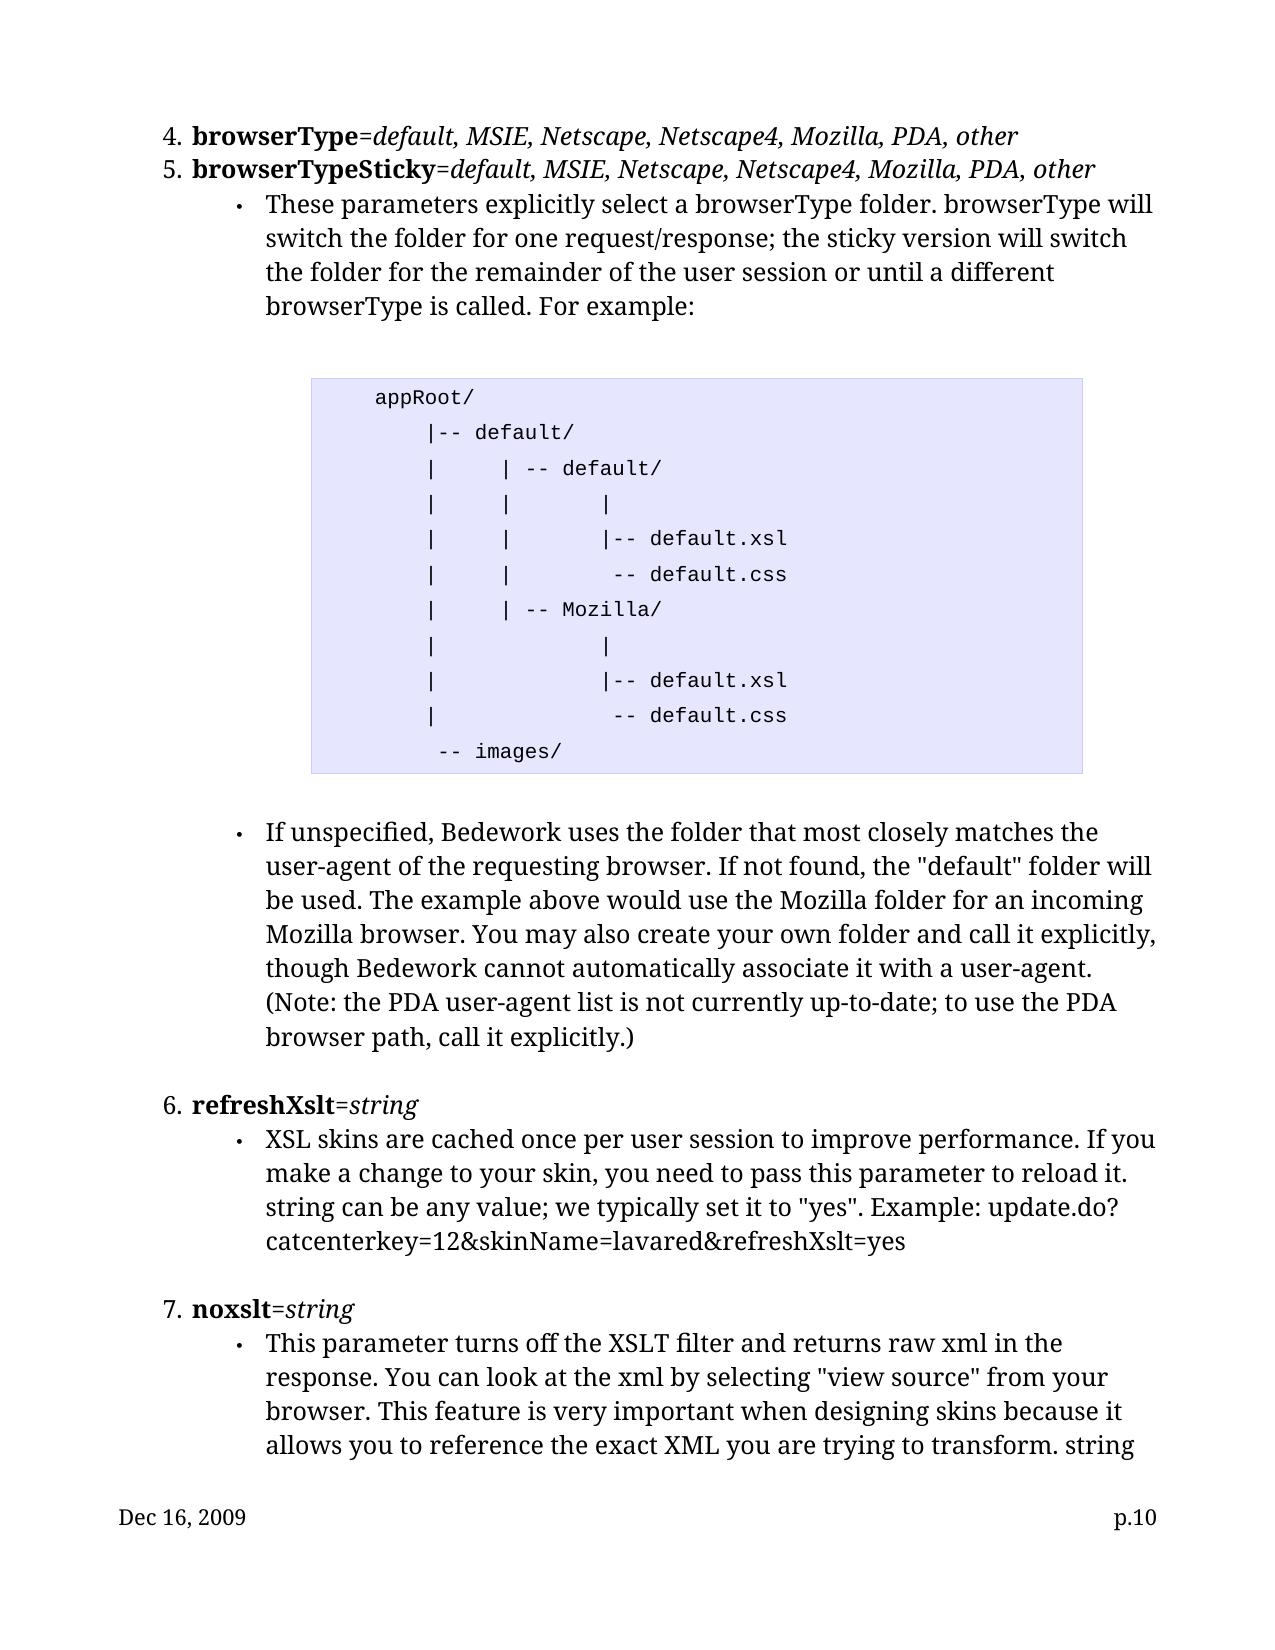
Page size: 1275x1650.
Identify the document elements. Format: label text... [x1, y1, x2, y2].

list | | -- Mozilla/ [312, 590, 1082, 623]
list noxslt=string [162, 1292, 1157, 1326]
list browserTypeSticky=default, MSIE, Netscape, Netscape4, Mozilla, PDA, other [162, 152, 1157, 186]
list -- images/ [312, 732, 1082, 773]
list |-- default/ [312, 413, 1082, 446]
list appRoot/ [312, 379, 1082, 410]
list | | |-- default.xsl [312, 519, 1082, 552]
list | | | [312, 484, 1082, 517]
list XSL skins are cached once per user session to improve performance. If you make a change to your skin, you need to pass this parameter to reload it. string can be any value; we typically set it to "yes". Example: update.do?catcenterkey=12&skinName=lavared&refreshXslt=yes [236, 1121, 1157, 1292]
list refreshXslt=string [162, 1087, 1157, 1121]
list These parameters explicitly select a browserType folder. browserType will switch the folder for one request/response; the sticky version will switch the folder for the remainder of the user session or until a different browserType is called. For example: [236, 186, 1157, 357]
list If unspecified, Bedework uses the folder that most closely matches the user-agent of the requesting browser. If not found, the "default" folder will be used. The example above would use the Mozilla folder for an incoming Mozilla browser. You may also create your own folder and call it explicitly, though Bedework cannot automatically associate it with a user-agent. (Note: the PDA user-agent list is not currently up-to-date; to use the PDA browser path, call it explicitly.) [236, 815, 1157, 1087]
list | -- default.css [312, 696, 1082, 729]
list | |-- default.xsl [312, 661, 1082, 694]
list This parameter turns off the XSLT filter and returns raw xml in the response. You can look at the xml by selecting "view source" from your browser. This feature is very important when designing skins because it allows you to reference the exact XML you are trying to transform. string [236, 1326, 1157, 1462]
list browserType=default, MSIE, Netscape, Netscape4, Mozilla, PDA, other [162, 118, 1157, 152]
list | | [312, 626, 1082, 658]
list | | -- default.css [312, 555, 1082, 587]
list | | -- default/ [312, 448, 1082, 481]
